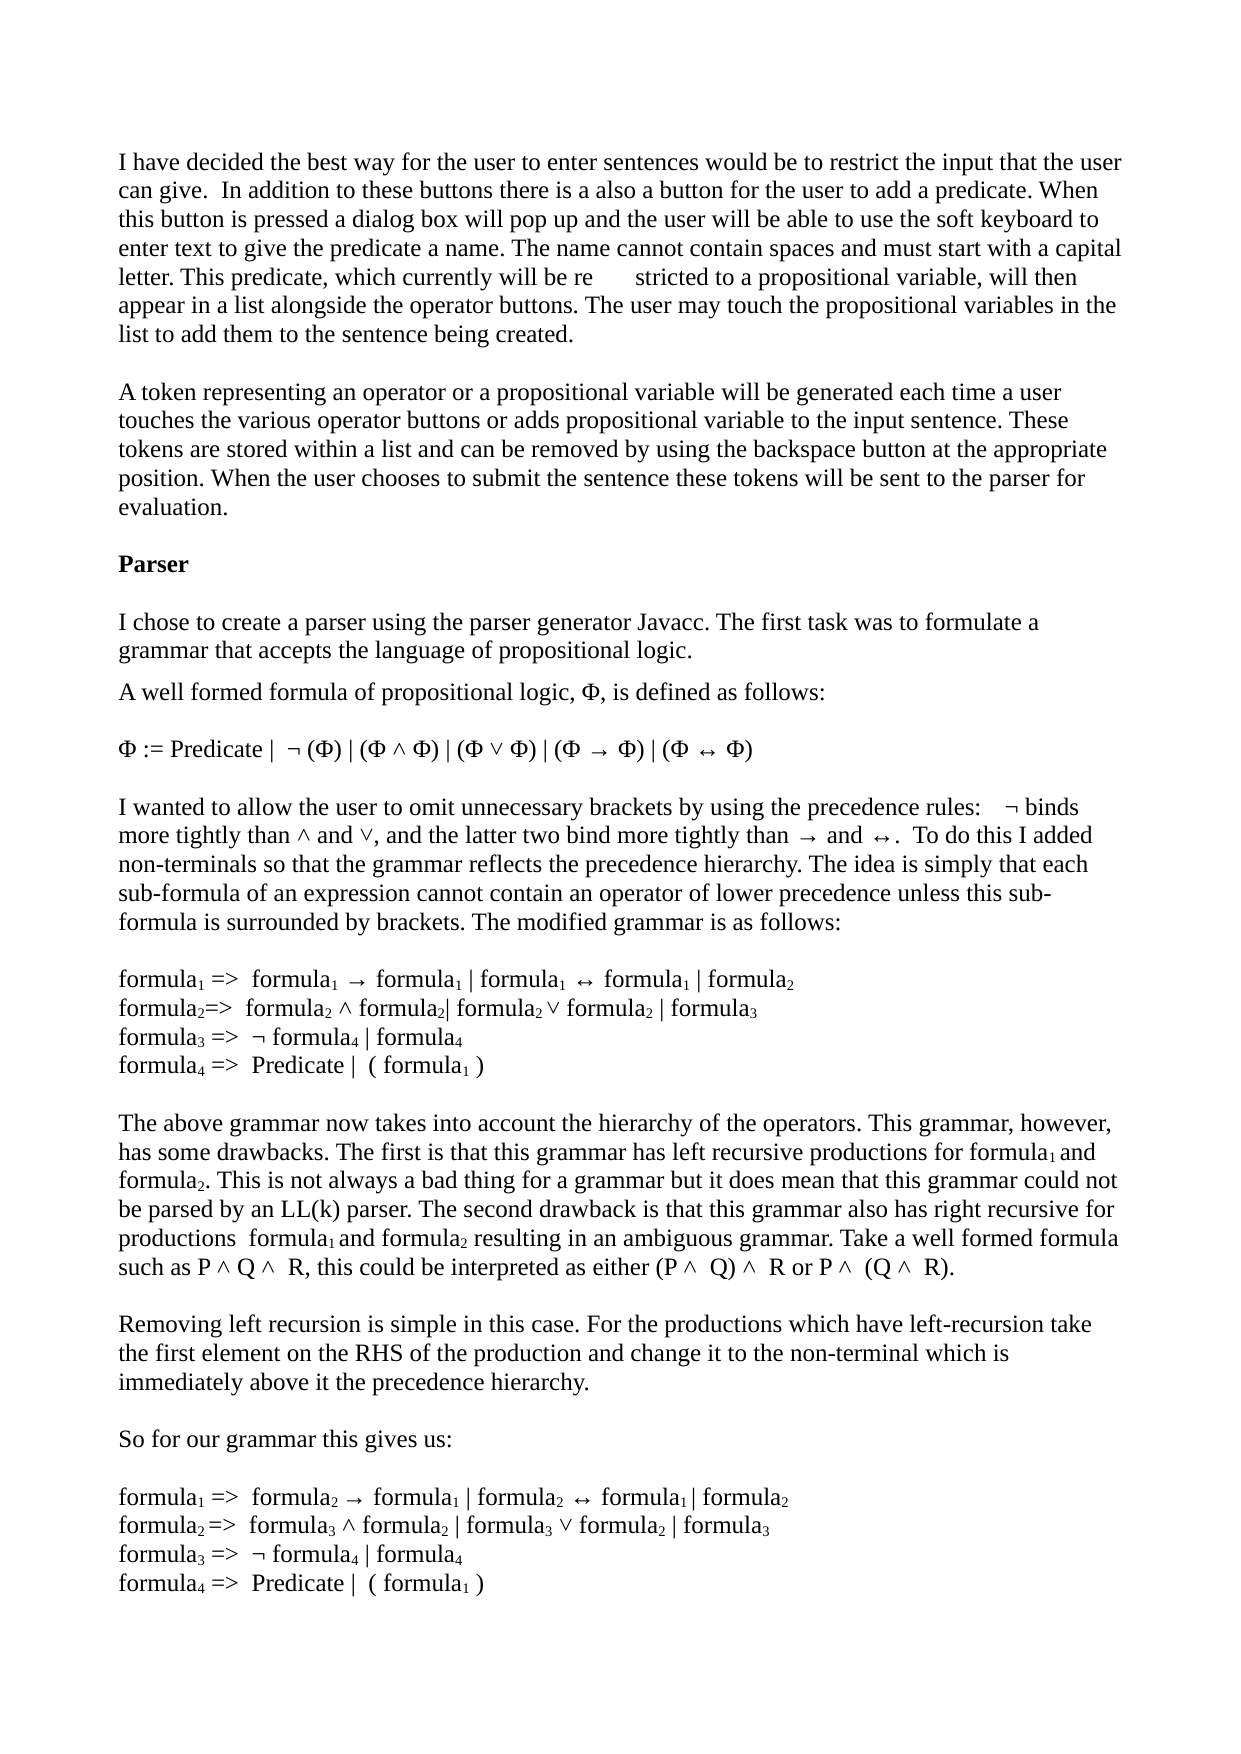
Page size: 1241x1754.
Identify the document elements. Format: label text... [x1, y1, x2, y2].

text formula2 => formula3 ˄ formula2 | formula3 ˅ formula2 | formula3 [118, 1511, 1122, 1539]
text A token representing an operator or a propositional variable will be generated each time a user touches the various operator buttons or adds propositional variable to the input sentence. These tokens are stored within a list and can be removed by using the backspace button at the appropriate position. When the user chooses to submit the sentence these tokens will be sent to the parser for evaluation. [118, 377, 1122, 521]
text The above grammar now takes into account the hierarchy of the operators. This grammar, however, has some drawbacks. The first is that this grammar has left recursive productions for formula1 and formula2. This is not always a bad thing for a grammar but it does mean that this grammar could not be parsed by an LL(k) parser. The second drawback is that this grammar also has right recursive for productions formula1 and formula2 resulting in an ambiguous grammar. Take a well formed formula such as P ˄ Q ˄ R, this could be interpreted as either (P ˄ Q) ˄ R or P ˄ (Q ˄ R). [118, 1108, 1122, 1281]
text formula2=> formula2 ˄ formula2| formula2 ˅ formula2 | formula3 [118, 993, 1122, 1022]
text formula1 => formula2 → formula1 | formula2 ↔ formula1 | formula2 [118, 1482, 1122, 1511]
text So for our grammar this gives us: [118, 1424, 1122, 1453]
text I chose to create a parser using the parser generator Javacc. The first task was to formulate a grammar that accepts the language of propositional logic. [118, 607, 1122, 664]
text A well formed formula of propositional logic, Φ, is defined as follows: [118, 677, 1122, 706]
text formula1 => formula1 → formula1 | formula1 ↔ formula1 | formula2 [118, 964, 1122, 993]
text Φ := Predicate | ¬ (Φ) | (Φ ˄ Φ) | (Φ ˅ Φ) | (Φ → Φ) | (Φ ↔ Φ) [118, 734, 1122, 763]
text formula3 => ¬ formula4 | formula4 [118, 1539, 1122, 1568]
text formula4 => Predicate | ( formula1 ) [118, 1568, 1122, 1597]
text formula3 => ¬ formula4 | formula4 [118, 1022, 1122, 1051]
text I wanted to allow the user to omit unnecessary brackets by using the precedence rules: ¬ binds more tightly than ˄ and ˅, and the latter two bind more tightly than → and ↔. To do this I added non-terminals so that the grammar reflects the precedence hierarchy. The idea is simply that each sub-formula of an expression cannot contain an operator of lower precedence unless this sub-formula is surrounded by brackets. The modified grammar is as follows: [118, 792, 1122, 936]
text Removing left recursion is simple in this case. For the productions which have left-recursion take the first element on the RHS of the production and change it to the non-terminal which is immediately above it the precedence hierarchy. [118, 1309, 1122, 1396]
text formula4 => Predicate | ( formula1 ) [118, 1051, 1122, 1079]
text I have decided the best way for the user to enter sentences would be to restrict the input that the user can give. In addition to these buttons there is a also a button for the user to add a predicate. When this button is pressed a dialog box will pop up and the user will be able to use the soft keyboard to enter text to give the predicate a name. The name cannot contain spaces and must start with a capital letter. This predicate, which currently will be re stricted to a propositional variable, will then appear in a list alongside the operator buttons. The user may touch the propositional variables in the list to add them to the sentence being created. [118, 147, 1122, 348]
text Parser [118, 549, 1122, 578]
